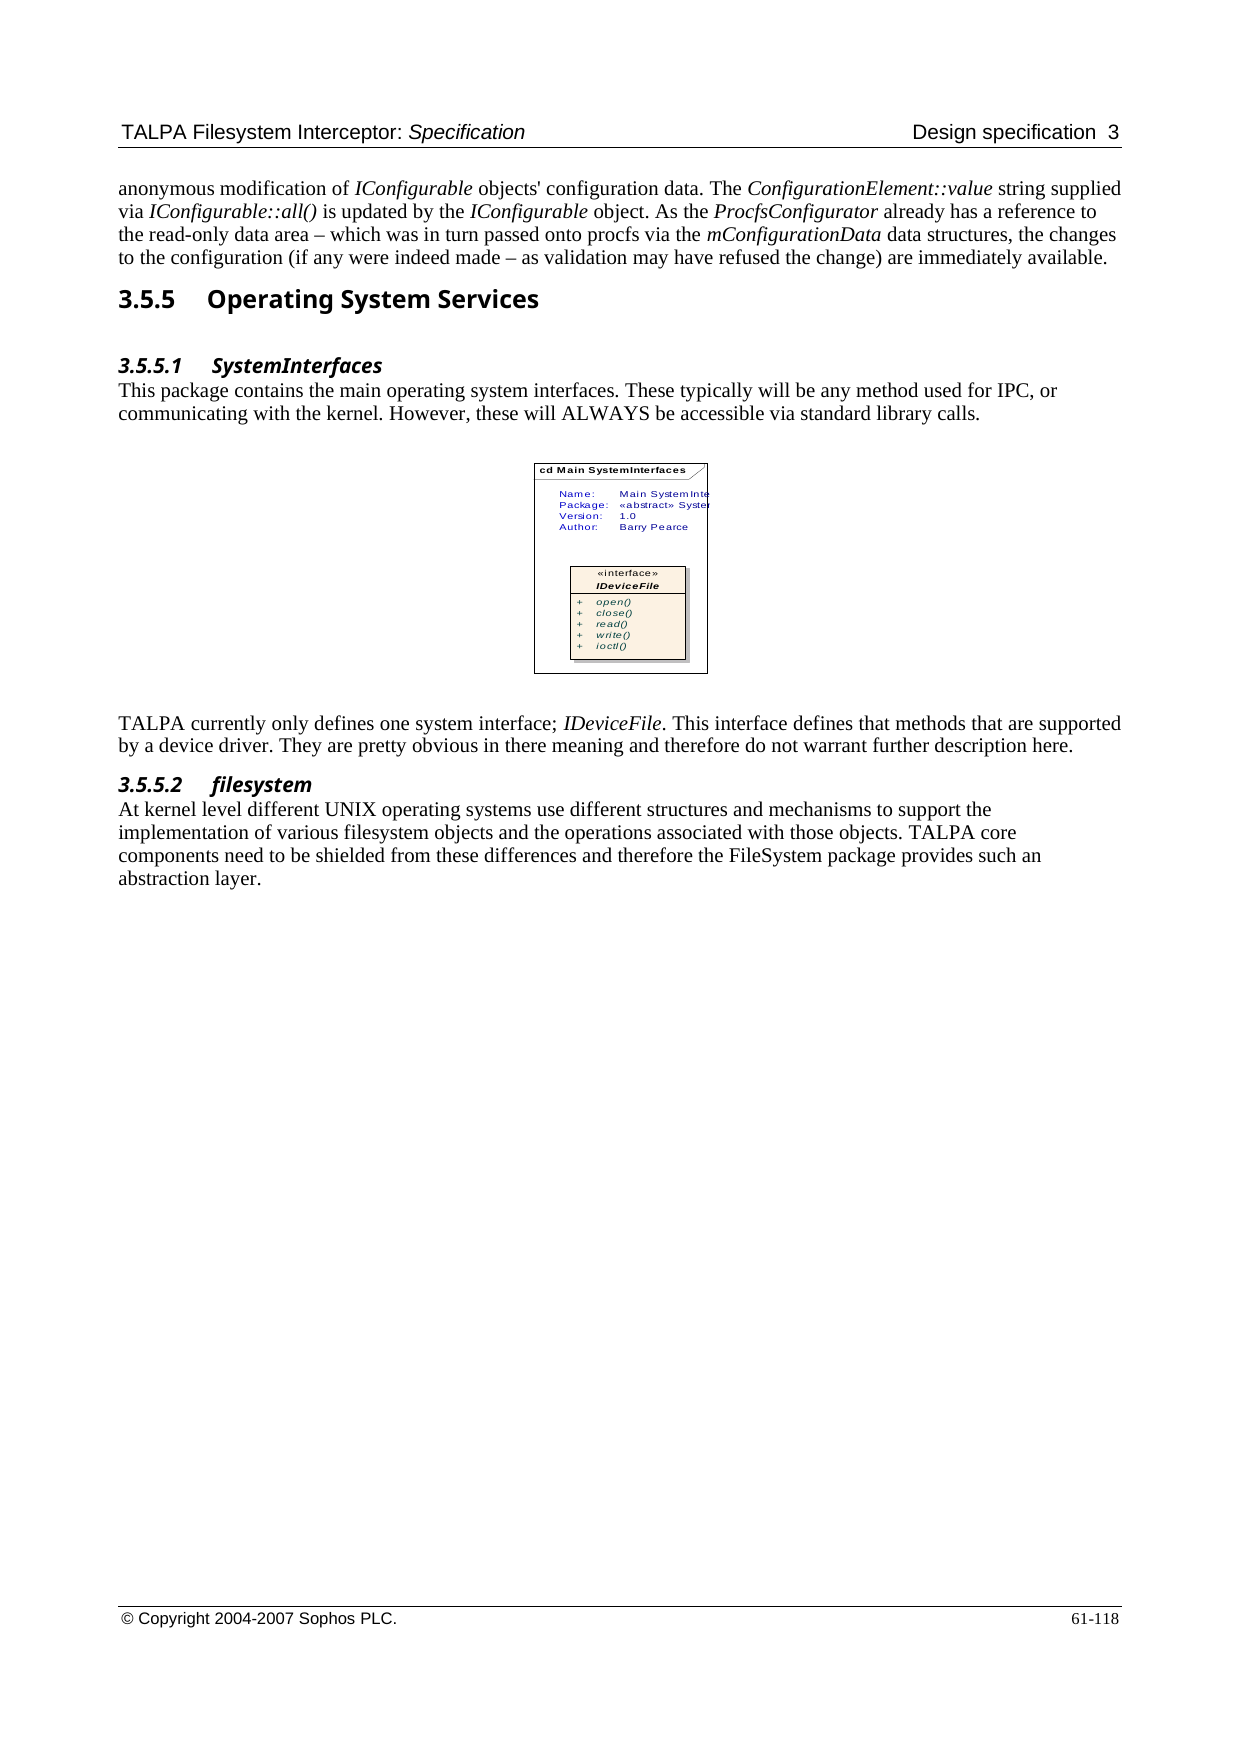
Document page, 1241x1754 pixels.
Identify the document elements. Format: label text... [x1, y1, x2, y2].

text TALPA currently only defines one system interface; IDeviceFile. This interface defines that methods that are supported by a device driver. They are pretty obvious in there meaning and therefore do not warrant further description here. [118, 711, 1122, 757]
text This package contains the main operating system interfaces. These typically will be any method used for IPC, or communicating with the kernel. However, these will ALWAYS be accessible via standard library calls. [118, 379, 1122, 425]
text At kernel level different UNIX operating systems use different structures and mechanisms to support the implementation of various filesystem objects and the operations associated with those objects. TALPA core components need to be shielded from these differences and therefore the FileSystem package provides such an abstraction layer. [118, 798, 1122, 890]
text anonymous modification of IConfigurable objects' configuration data. The ConfigurationElement::value string supplied via IConfigurable::all() is updated by the IConfigurable object. As the ProcfsConfigurator already has a reference to the read-only data area – which was in turn passed onto procfs via the mConfigurationData data structures, the changes to the configuration (if any were indeed made – as validation may have refused the change) are immediately available. [118, 177, 1122, 269]
subtitle filesystem [118, 770, 1122, 798]
subtitle Operating System Services [118, 281, 1122, 315]
subtitle SystemInterfaces [118, 351, 1122, 379]
